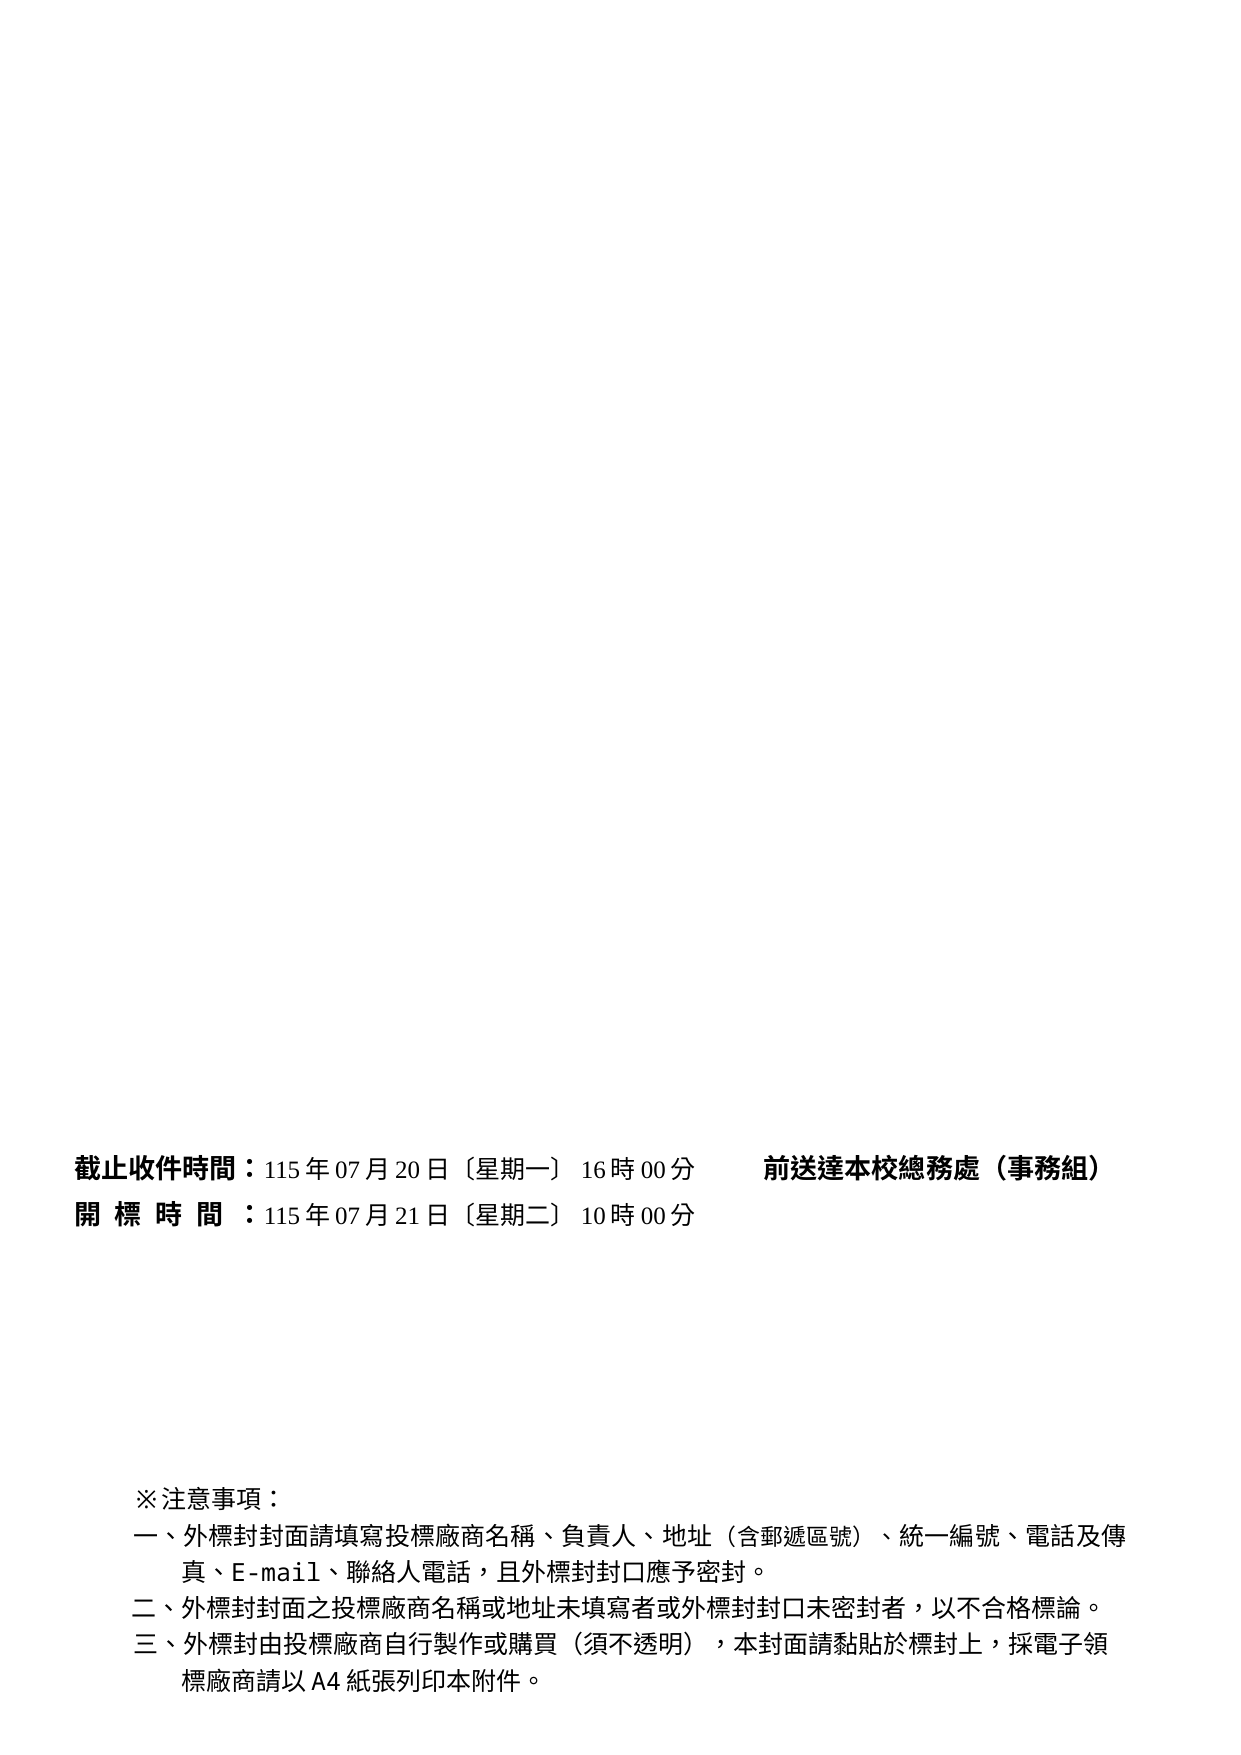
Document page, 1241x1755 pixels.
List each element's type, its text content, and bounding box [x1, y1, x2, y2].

text 二、外標封封面之投標廠商名稱或地址未填寫者或外標封封口未密封者，以不合格標論。 [132, 1588, 1126, 1625]
text ※注意事項： [131, 1480, 1126, 1516]
text 開 標 時 間 ：115年07月21日〔星期二〕 10時00分 [74, 1188, 1210, 1234]
text 截止收件時間：115年07月20日〔星期一〕 16時00分 前送達本校總務處（事務組） [74, 1142, 1210, 1188]
text 一、外標封封面請填寫投標廠商名稱、負責人、地址（含郵遞區號）、統一編號、電話及傳真、E-mail、聯絡人電話，且外標封封口應予密封。 [133, 1516, 1126, 1588]
text 三、外標封由投標廠商自行製作或購買（須不透明），本封面請黏貼於標封上，採電子領標廠商請以A4紙張列印本附件。 [133, 1625, 1126, 1697]
